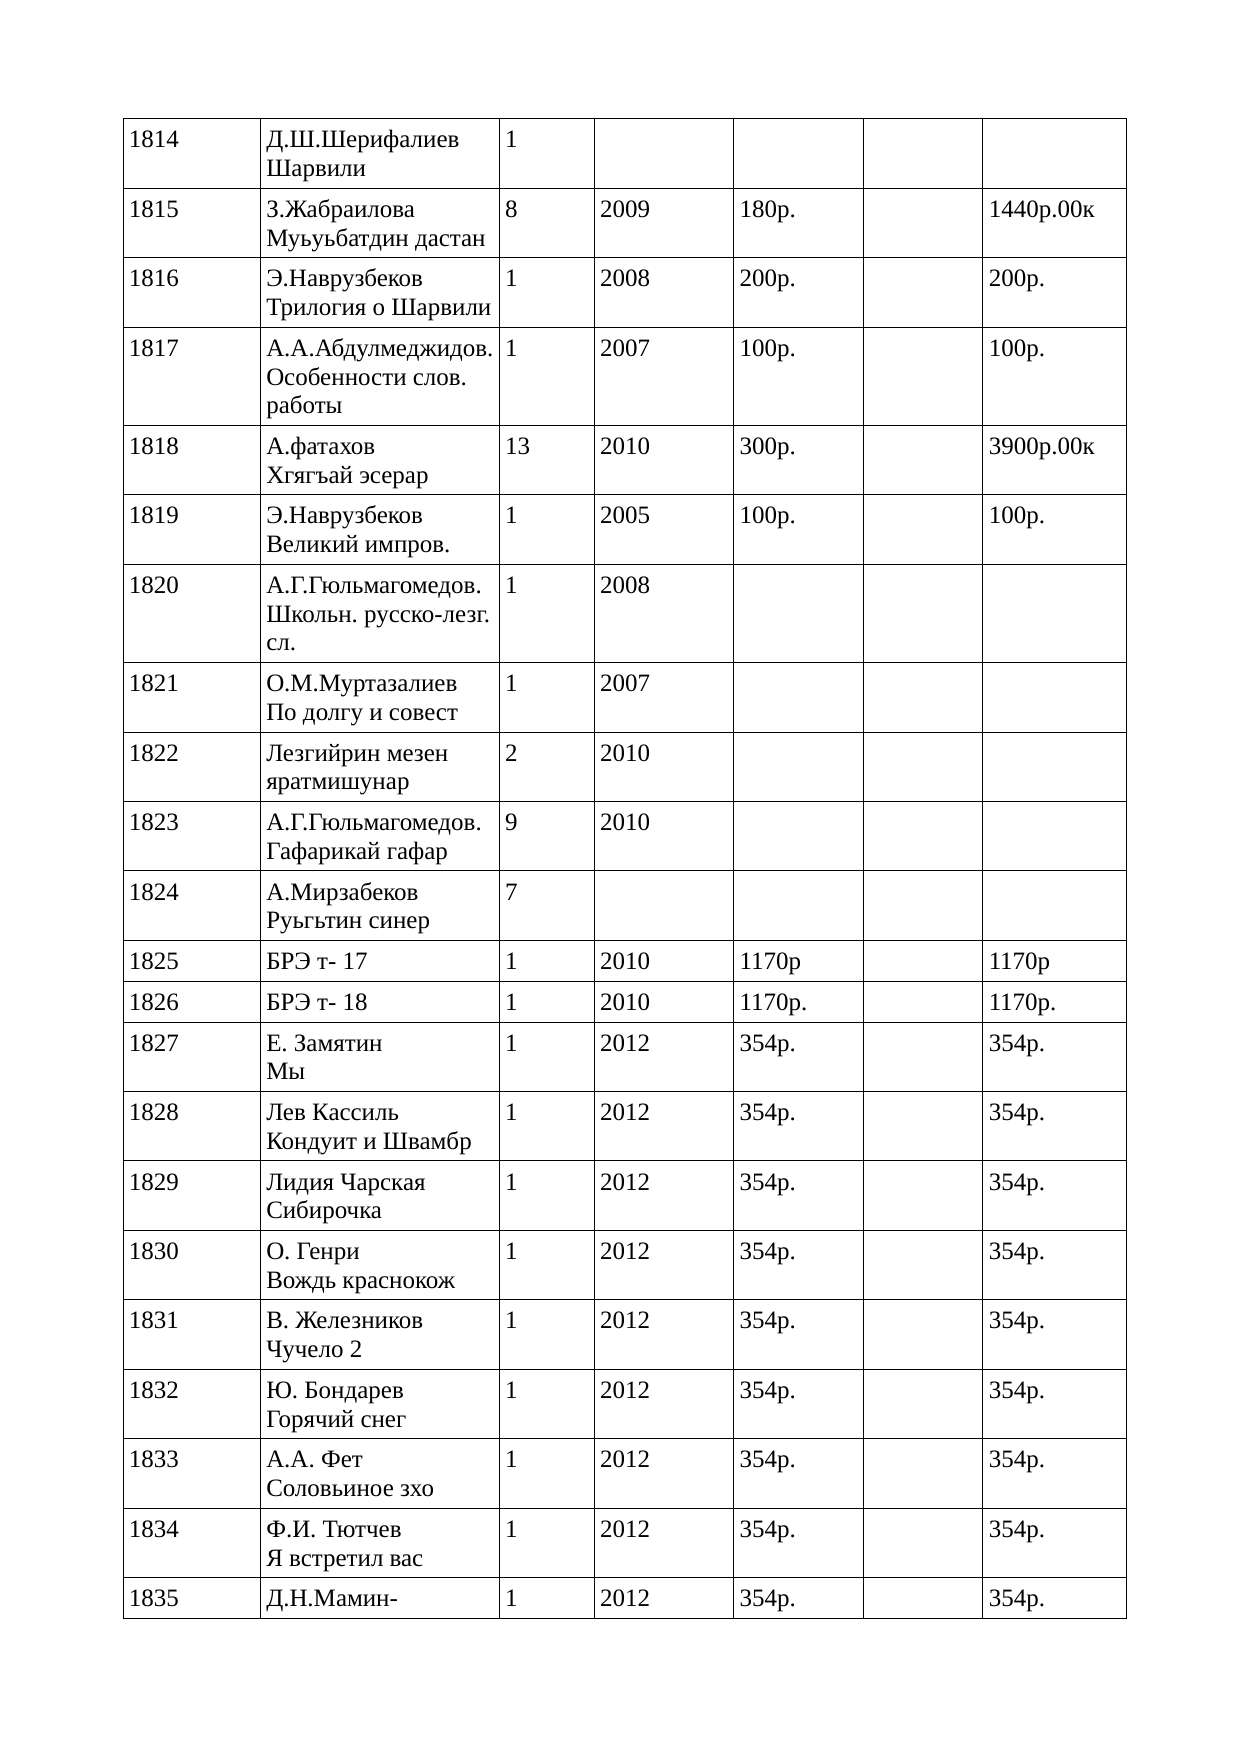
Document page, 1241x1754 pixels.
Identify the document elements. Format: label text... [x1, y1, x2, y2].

table_cell О.М.Муртазалиев По долгу и совест [261, 663, 499, 731]
table_cell В. Железников Чучело 2 [261, 1300, 499, 1369]
table_cell 1818 [124, 426, 260, 494]
table_cell 1 [500, 1578, 594, 1618]
table_cell Лев Кассиль Кондуит и Швамбр [261, 1092, 499, 1160]
table_cell 1821 [124, 663, 260, 731]
table_cell 2005 [595, 495, 733, 564]
table_cell 1832 [124, 1370, 260, 1438]
table_cell 100р. [734, 328, 863, 425]
table_cell 1 [500, 565, 594, 662]
table_cell 1 [500, 1370, 594, 1438]
table_cell 1 [500, 982, 594, 1021]
table_cell 2012 [595, 1578, 733, 1618]
table_cell 354р. [734, 1509, 863, 1577]
table_cell 1 [500, 258, 594, 327]
table_cell [864, 1231, 982, 1299]
table_cell 354р. [983, 1231, 1126, 1299]
table_cell 354р. [734, 1023, 863, 1091]
table_cell 354р. [734, 1300, 863, 1369]
table_cell 354р. [734, 1370, 863, 1438]
table_cell [864, 1439, 982, 1508]
table_cell 1440р.00к [983, 189, 1126, 257]
table_cell 354р. [983, 1161, 1126, 1230]
table_cell 8 [500, 189, 594, 257]
table_cell 1 [500, 1231, 594, 1299]
table_cell 1 [500, 1161, 594, 1230]
table_cell [864, 258, 982, 327]
table_cell 1829 [124, 1161, 260, 1230]
table_cell [734, 119, 863, 188]
table_cell 1 [500, 663, 594, 731]
table_cell 1 [500, 941, 594, 981]
table_cell [595, 871, 733, 940]
table_cell 1820 [124, 565, 260, 662]
table_cell 354р. [983, 1023, 1126, 1091]
table_cell Е. Замятин Мы [261, 1023, 499, 1091]
table_cell [864, 871, 982, 940]
table_cell [983, 733, 1126, 801]
table_cell 354р. [734, 1439, 863, 1508]
table_cell 9 [500, 802, 594, 870]
table_cell 1825 [124, 941, 260, 981]
table_cell [734, 565, 863, 662]
table_cell 1 [500, 495, 594, 564]
table_cell [864, 663, 982, 731]
table_cell [864, 982, 982, 1021]
table_cell 1823 [124, 802, 260, 870]
table_cell Д.Ш.Шерифалиев Шарвили [261, 119, 499, 188]
table_cell 354р. [734, 1092, 863, 1160]
table_cell 354р. [983, 1439, 1126, 1508]
table_cell 2012 [595, 1509, 733, 1577]
table_cell [734, 663, 863, 731]
table_cell 2007 [595, 328, 733, 425]
table_cell 1816 [124, 258, 260, 327]
table_cell 1828 [124, 1092, 260, 1160]
table_cell [864, 189, 982, 257]
table_cell 354р. [983, 1509, 1126, 1577]
table_cell [864, 1092, 982, 1160]
table_cell 2012 [595, 1092, 733, 1160]
table_cell А.Г.Гюльмагомедов. Школьн. русско-лезг. сл. [261, 565, 499, 662]
table_cell [983, 565, 1126, 662]
table_cell 1826 [124, 982, 260, 1021]
table_cell 2007 [595, 663, 733, 731]
table_cell [864, 1578, 982, 1618]
table_cell [983, 871, 1126, 940]
table_cell [734, 871, 863, 940]
table_cell 7 [500, 871, 594, 940]
table_cell Ю. Бондарев Горячий снег [261, 1370, 499, 1438]
table_cell 100р. [983, 495, 1126, 564]
table_cell 2010 [595, 982, 733, 1021]
table_cell 2012 [595, 1300, 733, 1369]
table_cell 13 [500, 426, 594, 494]
table_cell [734, 733, 863, 801]
table_cell А.А.Абдулмеджидов. Особенности слов. работы [261, 328, 499, 425]
table_cell 354р. [734, 1578, 863, 1618]
table_cell Лезгийрин мезен яратмишунар [261, 733, 499, 801]
table_cell 2009 [595, 189, 733, 257]
table_cell 1 [500, 1300, 594, 1369]
table_cell А.Г.Гюльмагомедов. Гафарикай гафар [261, 802, 499, 870]
table_cell Лидия Чарская Сибирочка [261, 1161, 499, 1230]
table_cell БРЭ т- 17 [261, 941, 499, 981]
table_cell 2010 [595, 426, 733, 494]
table_cell [864, 328, 982, 425]
table_cell 1834 [124, 1509, 260, 1577]
table_cell 2 [500, 733, 594, 801]
table_cell 1822 [124, 733, 260, 801]
table_cell 200р. [734, 258, 863, 327]
table_cell [983, 119, 1126, 188]
table_cell 1 [500, 328, 594, 425]
table_cell 2012 [595, 1439, 733, 1508]
table_cell А.фатахов Хгягъай эсерар [261, 426, 499, 494]
table_cell 1 [500, 1023, 594, 1091]
table_cell 354р. [983, 1092, 1126, 1160]
table_cell 100р. [983, 328, 1126, 425]
table_cell 1 [500, 119, 594, 188]
table_cell 200р. [983, 258, 1126, 327]
table_cell [864, 1370, 982, 1438]
table_cell 1830 [124, 1231, 260, 1299]
table_cell [734, 802, 863, 870]
table_cell 1 [500, 1439, 594, 1508]
table_cell 354р. [983, 1370, 1126, 1438]
table_cell БРЭ т- 18 [261, 982, 499, 1021]
table_cell 1170р [734, 941, 863, 981]
table_cell 1815 [124, 189, 260, 257]
table_cell 1170р. [983, 982, 1126, 1021]
table_cell 354р. [983, 1300, 1126, 1369]
table_cell 354р. [734, 1231, 863, 1299]
table_cell З.Жабраилова Муьуьбатдин дастан [261, 189, 499, 257]
table_cell [983, 663, 1126, 731]
table_cell [864, 1161, 982, 1230]
table_cell 2008 [595, 565, 733, 662]
table_cell 1833 [124, 1439, 260, 1508]
table_cell 1819 [124, 495, 260, 564]
table_cell [864, 119, 982, 188]
table_cell [864, 802, 982, 870]
table_cell [864, 1023, 982, 1091]
table_cell 1 [500, 1092, 594, 1160]
table_cell 100р. [734, 495, 863, 564]
table_cell 2008 [595, 258, 733, 327]
table_cell Э.Наврузбеков Трилогия о Шарвили [261, 258, 499, 327]
table_cell 2010 [595, 733, 733, 801]
table_cell 1835 [124, 1578, 260, 1618]
table_cell [864, 565, 982, 662]
table_cell 2010 [595, 941, 733, 981]
table_cell А.А. Фет Соловьиное зхо [261, 1439, 499, 1508]
table_cell 1824 [124, 871, 260, 940]
table_cell [983, 802, 1126, 870]
table_cell 354р. [983, 1578, 1126, 1618]
table_cell 180р. [734, 189, 863, 257]
table_cell 1170р [983, 941, 1126, 981]
table_cell 2012 [595, 1023, 733, 1091]
table_cell [864, 495, 982, 564]
table_cell 2012 [595, 1231, 733, 1299]
table_cell 300р. [734, 426, 863, 494]
table_cell [864, 1300, 982, 1369]
table_cell [864, 941, 982, 981]
table_cell 1 [500, 1509, 594, 1577]
table_cell 1827 [124, 1023, 260, 1091]
table_cell 1814 [124, 119, 260, 188]
table_cell 2012 [595, 1161, 733, 1230]
table_cell 3900р.00к [983, 426, 1126, 494]
table_cell Д.Н.Мамин- [261, 1578, 499, 1618]
table_cell О. Генри Вождь краснокож [261, 1231, 499, 1299]
table_cell [864, 426, 982, 494]
table_cell 2010 [595, 802, 733, 870]
table_cell 354р. [734, 1161, 863, 1230]
table_cell Э.Наврузбеков Великий импров. [261, 495, 499, 564]
table_cell [864, 733, 982, 801]
table_cell 2012 [595, 1370, 733, 1438]
table_cell Ф.И. Тютчев Я встретил вас [261, 1509, 499, 1577]
table_cell 1170р. [734, 982, 863, 1021]
table_cell 1831 [124, 1300, 260, 1369]
table_cell [864, 1509, 982, 1577]
table_cell [595, 119, 733, 188]
table_cell А.Мирзабеков Руьгьтин синер [261, 871, 499, 940]
table_cell 1817 [124, 328, 260, 425]
